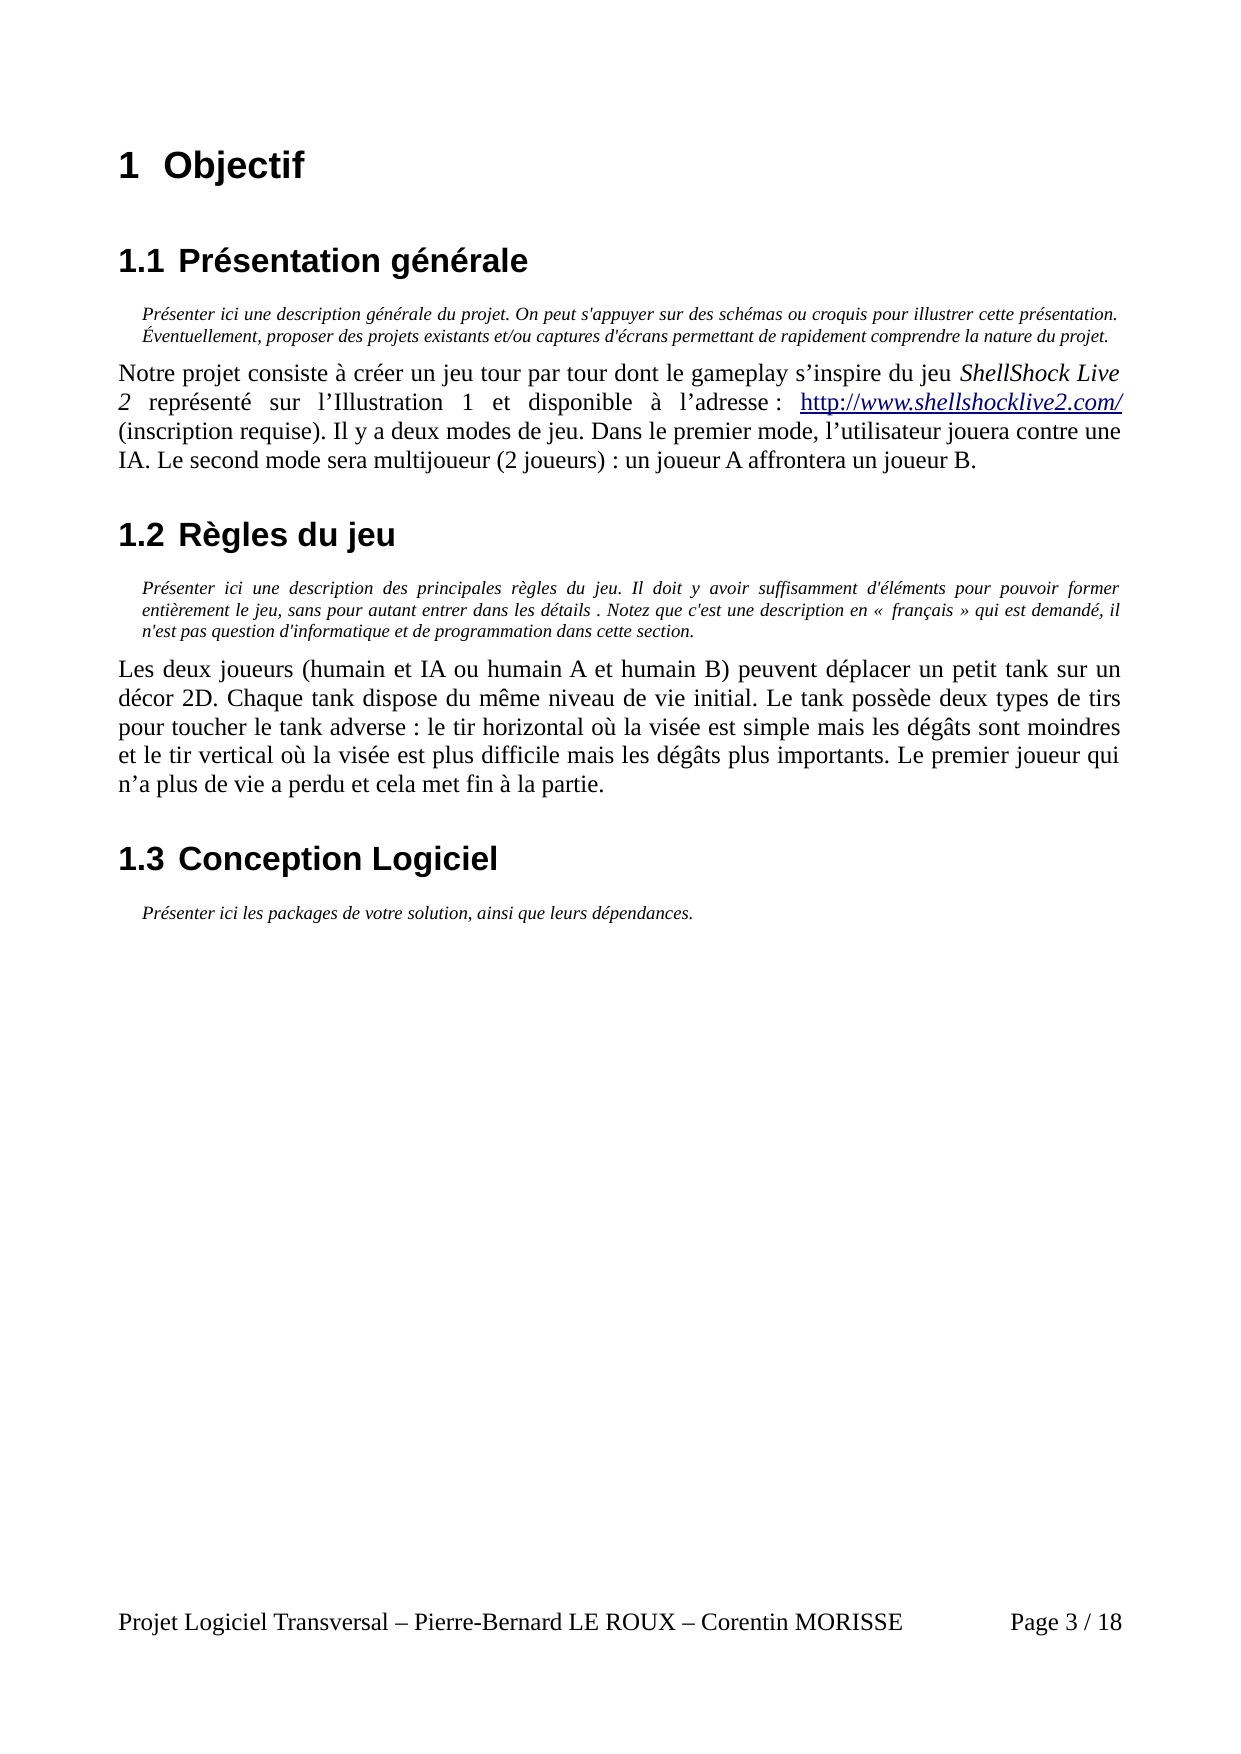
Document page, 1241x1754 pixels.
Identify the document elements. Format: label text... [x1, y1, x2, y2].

subtitle Objectif [118, 143, 1122, 187]
text Les deux joueurs (humain et IA ou humain A et humain B) peuvent déplacer un petit tank sur un décor 2D. Chaque tank dispose du même niveau de vie initial. Le tank possède deux types de tirs pour toucher le tank adverse : le tir horizontal où la visée est simple mais les dégâts sont moindres et le tir vertical où la visée est plus difficile mais les dégâts plus importants. Le premier joueur qui n’a plus de vie a perdu et cela met fin à la partie. [118, 654, 1122, 798]
text Présenter ici une description des principales règles du jeu. Il doit y avoir suffisamment d'éléments pour pouvoir former entièrement le jeu, sans pour autant entrer dans les détails . Notez que c'est une description en « français » qui est demandé, il n'est pas question d'informatique et de programmation dans cette section. [142, 577, 1122, 642]
text Présenter ici les packages de votre solution, ainsi que leurs dépendances. [142, 902, 1122, 923]
subtitle Règles du jeu [118, 515, 1122, 553]
subtitle Présentation générale [118, 241, 1122, 279]
text Notre projet consiste à créer un jeu tour par tour dont le gameplay s’inspire du jeu ShellShock Live 2 représenté sur l’Illustration 1 et disponible à l’adresse : http://www.shellshocklive2.com/ (inscription requise). Il y a deux modes de jeu. Dans le premier mode, l’utilisateur jouera contre une IA. Le second mode sera multijoueur (2 joueurs) : un joueur A affrontera un joueur B. [118, 358, 1122, 473]
text Présenter ici une description générale du projet. On peut s'appuyer sur des schémas ou croquis pour illustrer cette présentation. Éventuellement, proposer des projets existants et/ou captures d'écrans permettant de rapidement comprendre la nature du projet. [142, 303, 1122, 346]
subtitle Conception Logiciel [118, 839, 1122, 878]
